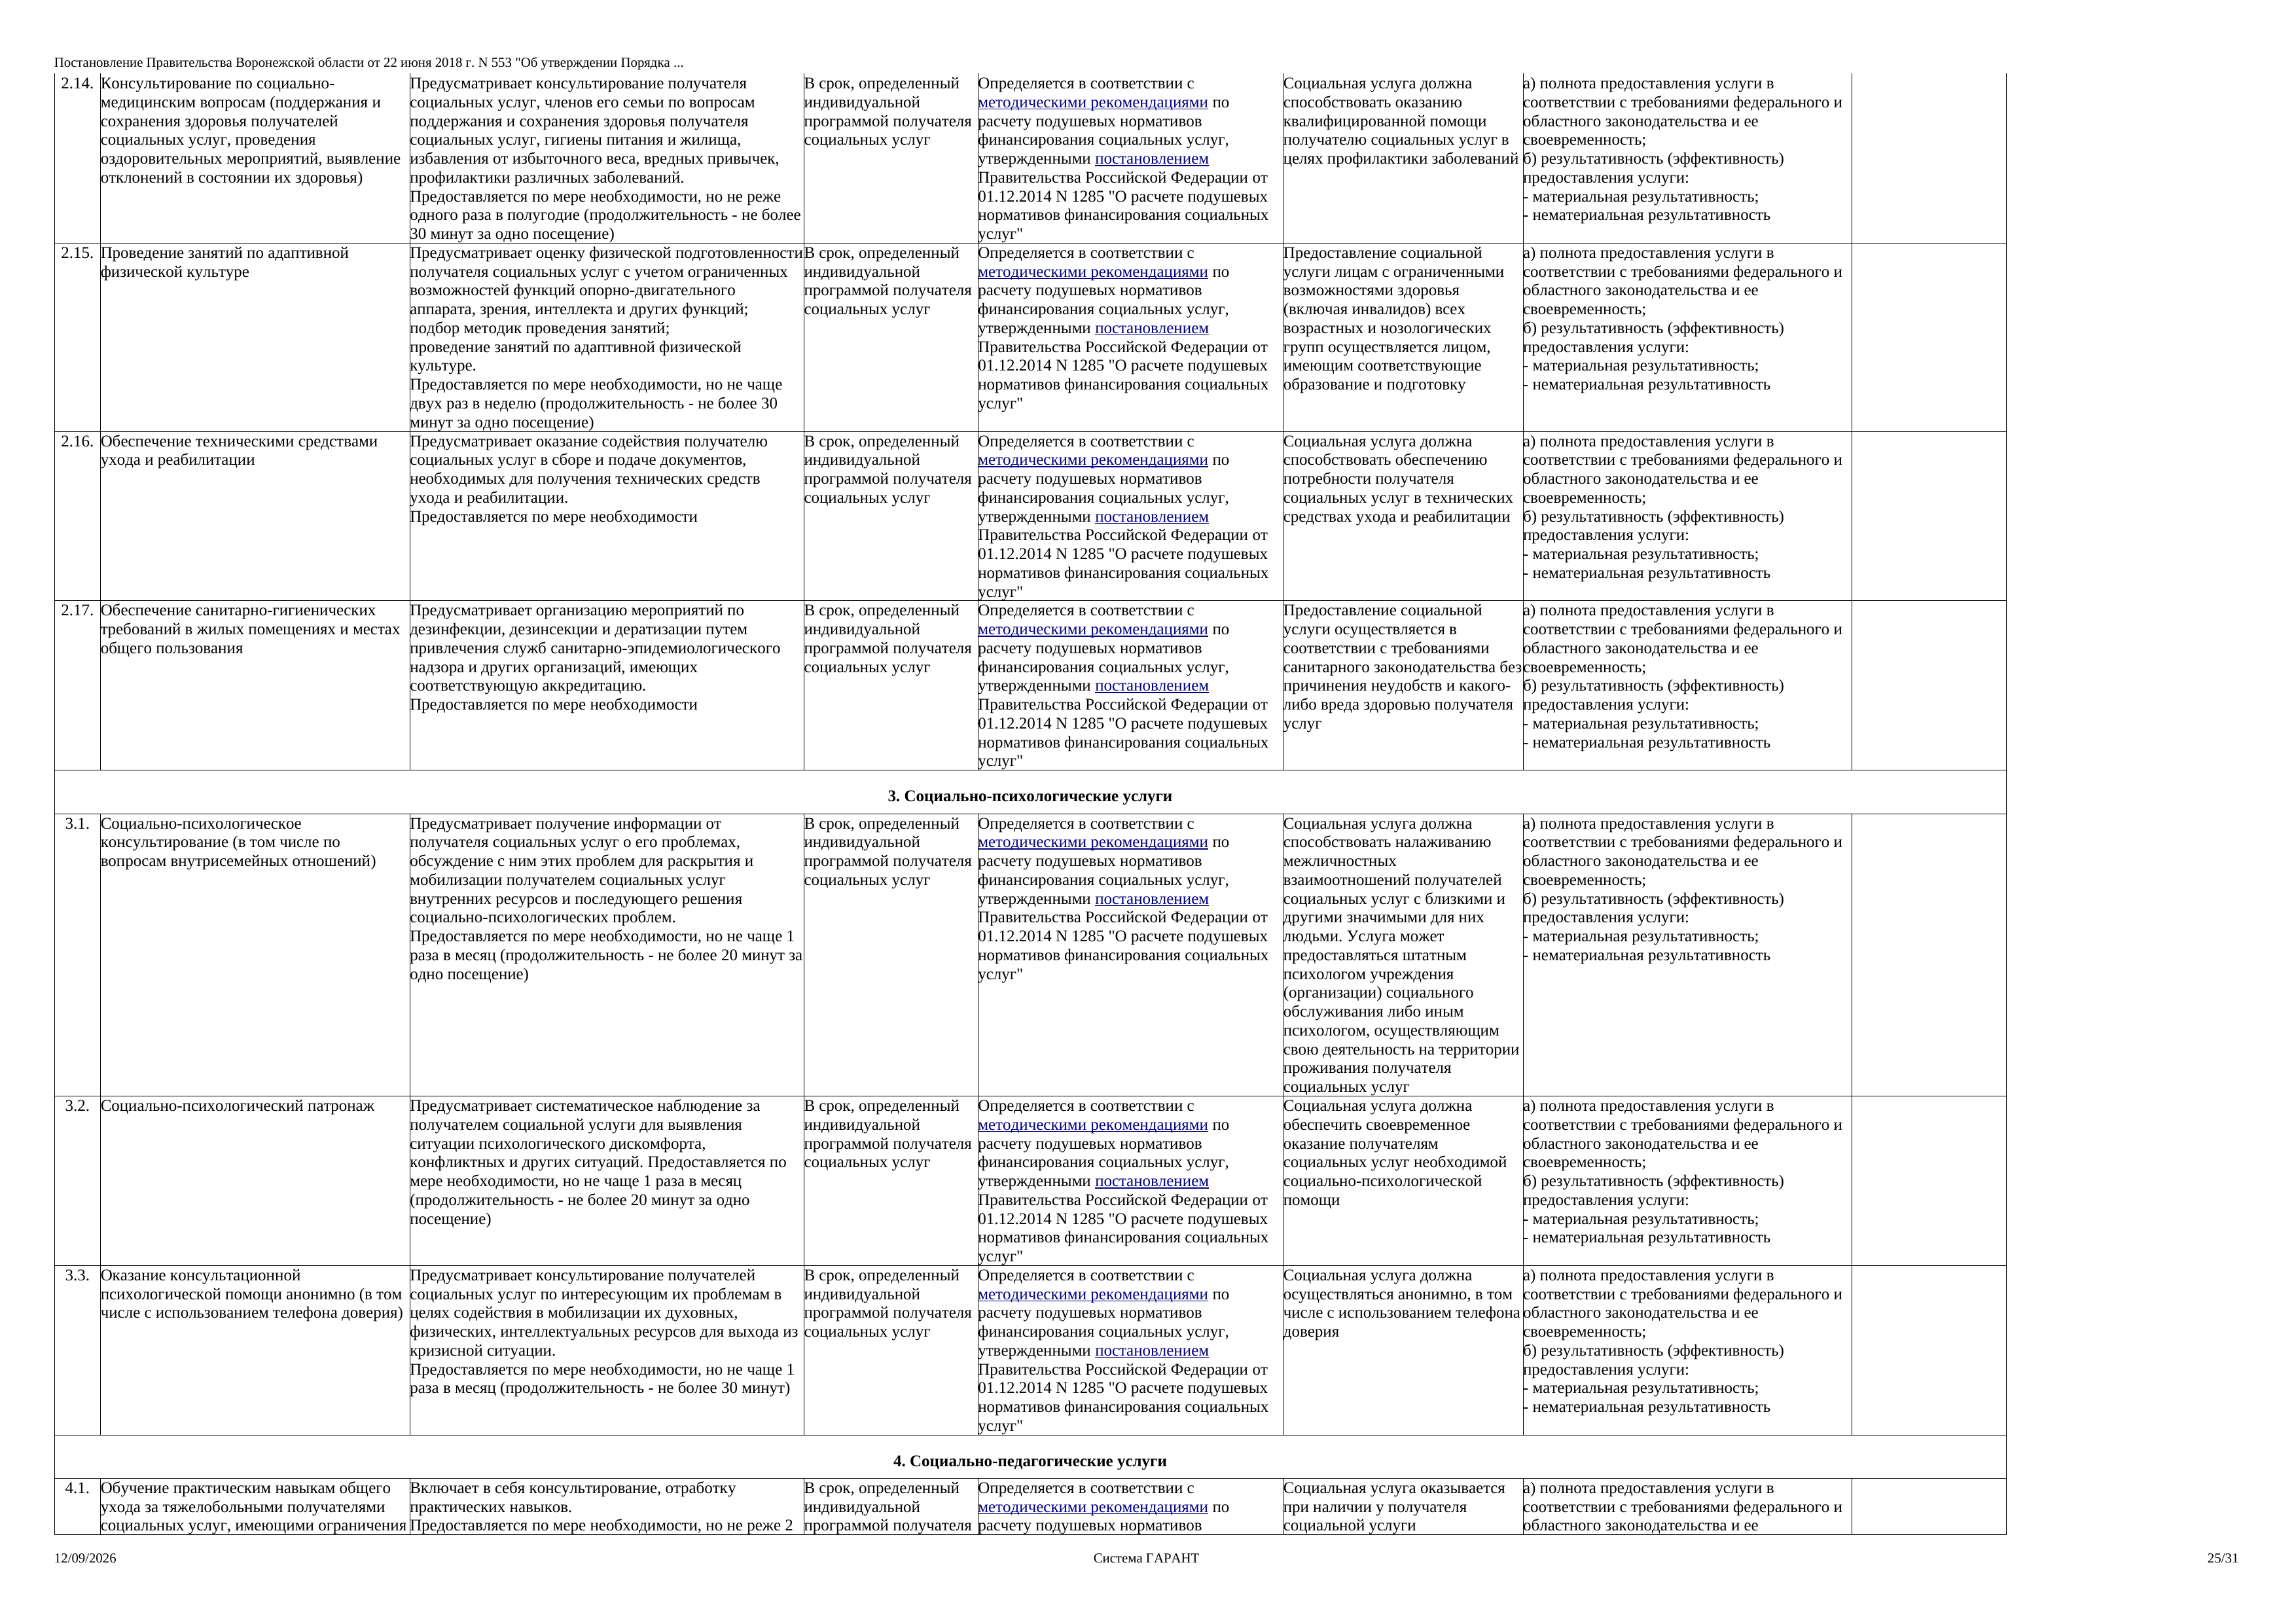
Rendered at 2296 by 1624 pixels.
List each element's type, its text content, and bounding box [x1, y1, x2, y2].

table_cell В срок, определенный индивидуальной программой получателя социальных услуг [804, 814, 978, 1096]
table_cell Определяется в соответствии с методическими рекомендациями по расчету подушевых нормативов финансирования социальных услуг, утвержденными постановлением Правительства Российской Федерации от 01.12.2014 N 1285 "О расчете подушевых нормативов финансирования социальных услуг" [978, 601, 1283, 770]
table_cell 4. Социально-педагогические услуги [55, 1435, 2006, 1478]
table_cell Обеспечение техническими средствами ухода и реабилитации [101, 432, 410, 600]
table_cell Предусматривает оценку физической подготовленности получателя социальных услуг с учетом ограниченных возможностей функций опорно-двигательного аппарата, зрения, интеллекта и других функций; подбор методик проведения занятий; проведение занятий по адаптивной физической культуре. Предоставляется по мере необходимости, но не чаще двух раз в неделю (продолжительность - не более 30 минут за одно посещение) [410, 244, 804, 431]
table_cell Предусматривает консультирование получателей социальных услуг по интересующим их проблемам в целях содействия в мобилизации их духовных, физических, интеллектуальных ресурсов для выхода из кризисной ситуации. Предоставляется по мере необходимости, но не чаще 1 раза в месяц (продолжительность - не более 30 минут) [410, 1266, 804, 1435]
table_cell Определяется в соответствии с методическими рекомендациями по расчету подушевых нормативов финансирования социальных услуг, утвержденными постановлением Правительства Российской Федерации от 01.12.2014 N 1285 "О расчете подушевых нормативов финансирования социальных услуг" [978, 1096, 1283, 1265]
table_cell 3. Социально-психологические услуги [55, 770, 2006, 814]
table_cell Обеспечение санитарно-гигиенических требований в жилых помещениях и местах общего пользования [101, 601, 410, 770]
table_cell 2.16. [55, 432, 100, 600]
table_cell 2.17. [55, 601, 100, 770]
table_cell Социальная услуга должна способствовать обеспечению потребности получателя социальных услуг в технических средствах ухода и реабилитации [1283, 432, 1523, 600]
table_cell а) полнота предоставления услуги в соответствии с требованиями федерального и областного законодательства и ее своевременность; б) результативность (эффективность) предоставления услуги: - материальная результативность; - нематериальная результативность [1524, 601, 1852, 770]
table_cell а) полнота предоставления услуги в соответствии с требованиями федерального и областного законодательства и ее своевременность; б) результативность (эффективность) предоставления услуги: - материальная результативность; - нематериальная результативность [1524, 814, 1852, 1096]
table_cell Определяется в соответствии с методическими рекомендациями по расчету подушевых нормативов [978, 1479, 1283, 1534]
table_cell Оказание консультационной психологической помощи анонимно (в том числе с использованием телефона доверия) [101, 1266, 410, 1435]
table_cell Предусматривает организацию мероприятий по дезинфекции, дезинсекции и дератизации путем привлечения служб санитарно-эпидемиологического надзора и других организаций, имеющих соответствующую аккредитацию. Предоставляется по мере необходимости [410, 601, 804, 770]
table_cell [1852, 1266, 2006, 1435]
table_cell Обучение практическим навыкам общего ухода за тяжелобольными получателями социальных услуг, имеющими ограничения [101, 1479, 410, 1534]
table_cell 3.3. [55, 1266, 100, 1435]
table_cell [1852, 1479, 2006, 1534]
table_cell [1852, 73, 2006, 243]
table_cell а) полнота предоставления услуги в соответствии с требованиями федерального и областного законодательства и ее своевременность; б) результативность (эффективность) предоставления услуги: - материальная результативность; - нематериальная результативность [1524, 1266, 1852, 1435]
table_cell Предусматривает систематическое наблюдение за получателем социальной услуги для выявления ситуации психологического дискомфорта, конфликтных и других ситуаций. Предоставляется по мере необходимости, но не чаще 1 раза в месяц (продолжительность - не более 20 минут за одно посещение) [410, 1096, 804, 1265]
table_cell Социально-психологическое консультирование (в том числе по вопросам внутрисемейных отношений) [101, 814, 410, 1096]
table_cell Социальная услуга должна осуществляться анонимно, в том числе с использованием телефона доверия [1283, 1266, 1523, 1435]
table_cell [1852, 1096, 2006, 1265]
table_cell Определяется в соответствии с методическими рекомендациями по расчету подушевых нормативов финансирования социальных услуг, утвержденными постановлением Правительства Российской Федерации от 01.12.2014 N 1285 "О расчете подушевых нормативов финансирования социальных услуг" [978, 432, 1283, 600]
table_cell Предоставление социальной услуги осуществляется в соответствии с требованиями санитарного законодательства без причинения неудобств и какого-либо вреда здоровью получателя услуг [1283, 601, 1523, 770]
table_cell [1852, 601, 2006, 770]
table_cell [1852, 432, 2006, 600]
table_cell [1852, 814, 2006, 1096]
table_cell Социальная услуга должна способствовать оказанию квалифицированной помощи получателю социальных услуг в целях профилактики заболеваний [1283, 73, 1523, 243]
table_cell а) полнота предоставления услуги в соответствии с требованиями федерального и областного законодательства и ее своевременность; б) результативность (эффективность) предоставления услуги: - материальная результативность; - нематериальная результативность [1524, 73, 1852, 243]
table_cell а) полнота предоставления услуги в соответствии с требованиями федерального и областного законодательства и ее своевременность; б) результативность (эффективность) предоставления услуги: - материальная результативность; - нематериальная результативность [1524, 1096, 1852, 1265]
table_cell Социальная услуга должна способствовать налаживанию межличностных взаимоотношений получателей социальных услуг с близкими и другими значимыми для них людьми. Услуга может предоставляться штатным психологом учреждения (организации) социального обслуживания либо иным психологом, осуществляющим свою деятельность на территории проживания получателя социальных услуг [1283, 814, 1523, 1096]
table_cell Предусматривает получение информации от получателя социальных услуг о его проблемах, обсуждение с ним этих проблем для раскрытия и мобилизации получателем социальных услуг внутренних ресурсов и последующего решения социально-психологических проблем. Предоставляется по мере необходимости, но не чаще 1 раза в месяц (продолжительность - не более 20 минут за одно посещение) [410, 814, 804, 1096]
table_cell Предусматривает оказание содействия получателю социальных услуг в сборе и подаче документов, необходимых для получения технических средств ухода и реабилитации. Предоставляется по мере необходимости [410, 432, 804, 600]
table_cell В срок, определенный индивидуальной программой получателя социальных услуг [804, 432, 978, 600]
table_cell а) полнота предоставления услуги в соответствии с требованиями федерального и областного законодательства и ее своевременность; б) результативность (эффективность) предоставления услуги: - материальная результативность; - нематериальная результативность [1524, 244, 1852, 431]
table_cell Определяется в соответствии с методическими рекомендациями по расчету подушевых нормативов финансирования социальных услуг, утвержденными постановлением Правительства Российской Федерации от 01.12.2014 N 1285 "О расчете подушевых нормативов финансирования социальных услуг" [978, 73, 1283, 243]
table_cell [1852, 244, 2006, 431]
table_cell Проведение занятий по адаптивной физической культуре [101, 244, 410, 431]
table_cell 3.2. [55, 1096, 100, 1265]
table_cell 4.1. [55, 1479, 100, 1534]
table_cell В срок, определенный индивидуальной программой получателя социальных услуг [804, 601, 978, 770]
table_cell В срок, определенный индивидуальной программой получателя социальных услуг [804, 1266, 978, 1435]
table_cell Определяется в соответствии с методическими рекомендациями по расчету подушевых нормативов финансирования социальных услуг, утвержденными постановлением Правительства Российской Федерации от 01.12.2014 N 1285 "О расчете подушевых нормативов финансирования социальных услуг" [978, 1266, 1283, 1435]
table_cell В срок, определенный индивидуальной программой получателя [804, 1479, 978, 1534]
table_cell Предоставление социальной услуги лицам с ограниченными возможностями здоровья (включая инвалидов) всех возрастных и нозологических групп осуществляется лицом, имеющим соответствующие образование и подготовку [1283, 244, 1523, 431]
table_cell Включает в себя консультирование, отработку практических навыков. Предоставляется по мере необходимости, но не реже 2 [410, 1479, 804, 1534]
table_cell В срок, определенный индивидуальной программой получателя социальных услуг [804, 244, 978, 431]
table_cell а) полнота предоставления услуги в соответствии с требованиями федерального и областного законодательства и ее [1524, 1479, 1852, 1534]
table_cell Социальная услуга оказывается при наличии у получателя социальной услуги [1283, 1479, 1523, 1534]
table_cell Определяется в соответствии с методическими рекомендациями по расчету подушевых нормативов финансирования социальных услуг, утвержденными постановлением Правительства Российской Федерации от 01.12.2014 N 1285 "О расчете подушевых нормативов финансирования социальных услуг" [978, 814, 1283, 1096]
table_cell Социальная услуга должна обеспечить своевременное оказание получателям социальных услуг необходимой социально-психологической помощи [1283, 1096, 1523, 1265]
table_cell Консультирование по социально-медицинским вопросам (поддержания и сохранения здоровья получателей социальных услуг, проведения оздоровительных мероприятий, выявление отклонений в состоянии их здоровья) [101, 73, 410, 243]
table_cell В срок, определенный индивидуальной программой получателя социальных услуг [804, 73, 978, 243]
table_cell В срок, определенный индивидуальной программой получателя социальных услуг [804, 1096, 978, 1265]
table_cell 2.14. [55, 73, 100, 243]
table_cell 2.15. [55, 244, 100, 431]
table_cell а) полнота предоставления услуги в соответствии с требованиями федерального и областного законодательства и ее своевременность; б) результативность (эффективность) предоставления услуги: - материальная результативность; - нематериальная результативность [1524, 432, 1852, 600]
table_cell 3.1. [55, 814, 100, 1096]
table_cell Предусматривает консультирование получателя социальных услуг, членов его семьи по вопросам поддержания и сохранения здоровья получателя социальных услуг, гигиены питания и жилища, избавления от избыточного веса, вредных привычек, профилактики различных заболеваний. Предоставляется по мере необходимости, но не реже одного раза в полугодие (продолжительность - не более 30 минут за одно посещение) [410, 73, 804, 243]
table_cell Определяется в соответствии с методическими рекомендациями по расчету подушевых нормативов финансирования социальных услуг, утвержденными постановлением Правительства Российской Федерации от 01.12.2014 N 1285 "О расчете подушевых нормативов финансирования социальных услуг" [978, 244, 1283, 431]
table_cell Социально-психологический патронаж [101, 1096, 410, 1265]
